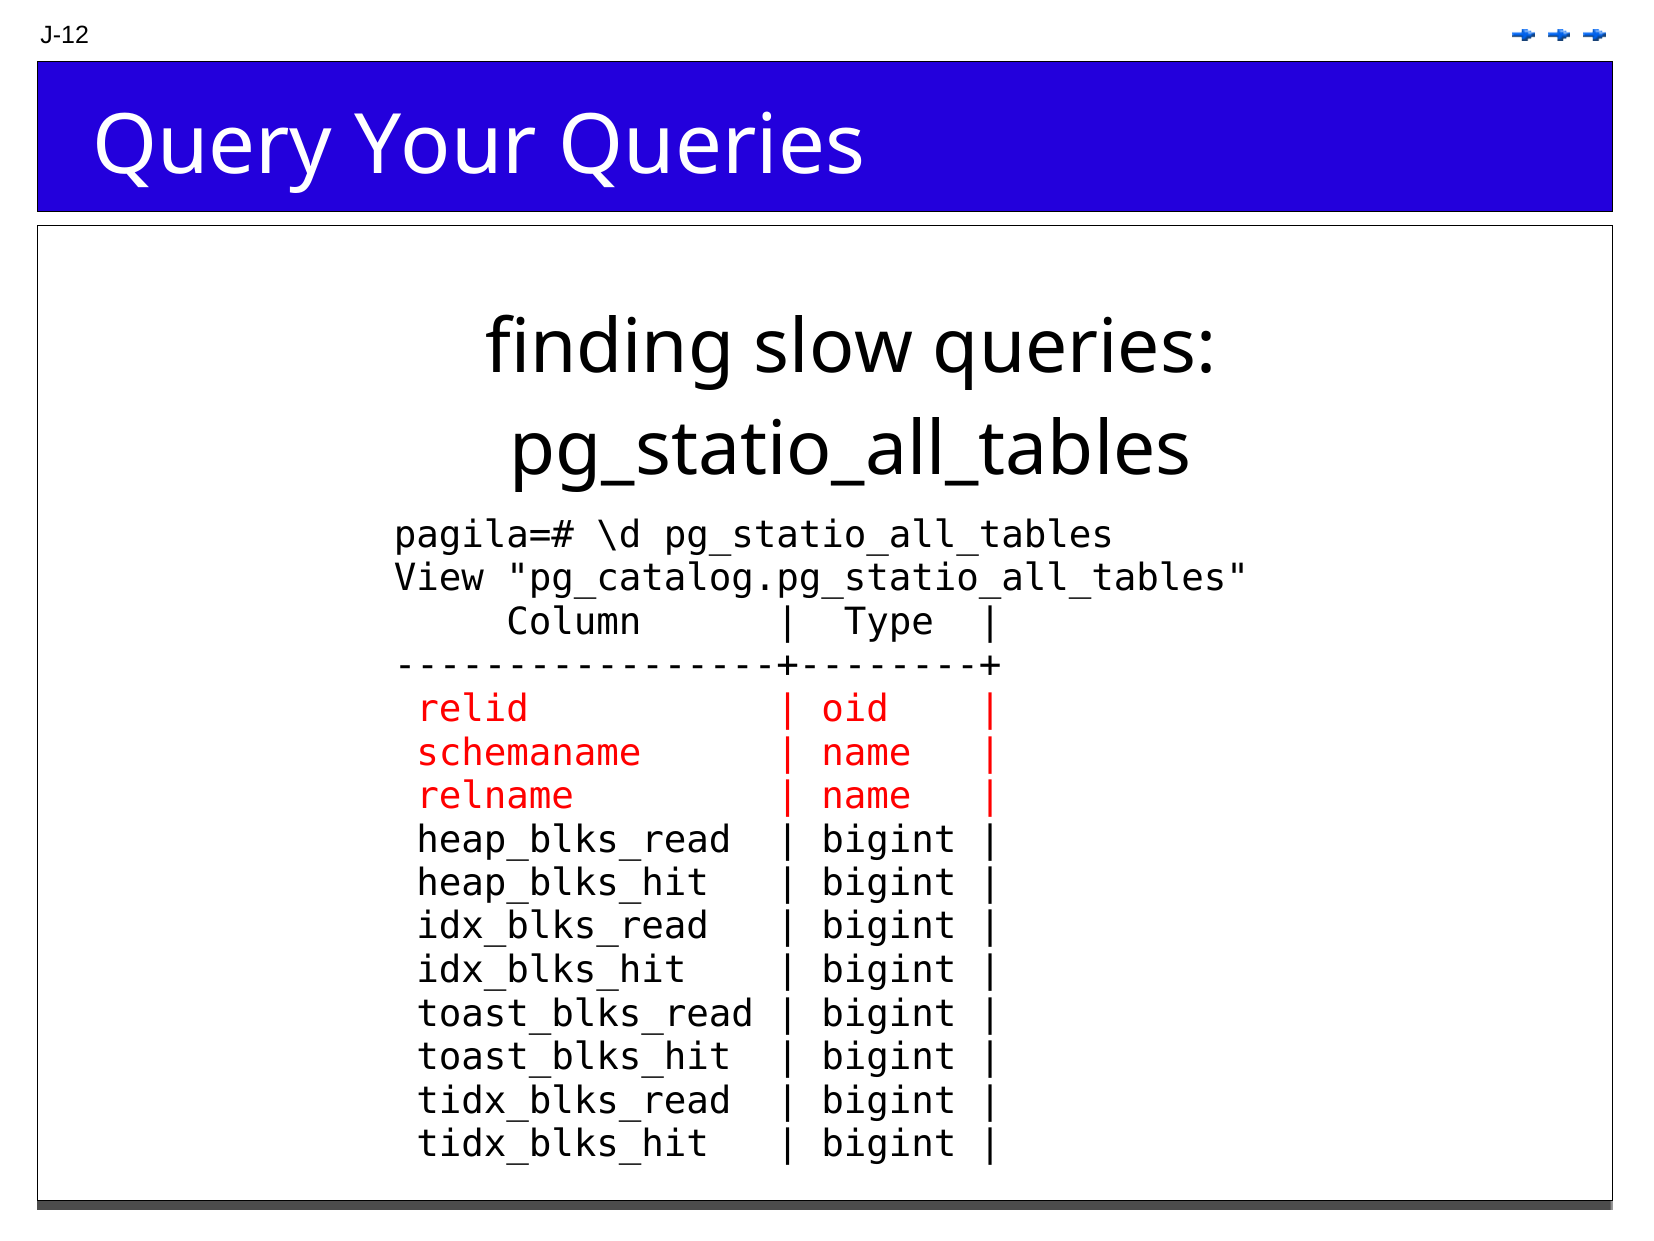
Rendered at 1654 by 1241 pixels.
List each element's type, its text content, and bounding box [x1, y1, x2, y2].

text_box [37, 61, 1613, 212]
text_box pagila=# \d pg_statio_all_tables View "pg_catalog.pg_statio_all_tables" Column | Type | -----------------+--------+ relid | oid | schemaname | name | relname | name | heap_blks_read | bigint | heap_blks_hit | bigint | idx_blks_read | bigint | idx_blks_hit | bigint | toast_blks_read | bigint | toast_blks_hit | bigint | tidx_blks_read | bigint | tidx_blks_hit | bigint | [379, 505, 1275, 1173]
text_box J-12 [25, 13, 151, 70]
text_box [37, 225, 1613, 1201]
text_box finding slow queries: pg_statio_all_tables [470, 284, 1184, 480]
picture [1583, 29, 1606, 41]
picture [1548, 29, 1570, 41]
picture [1512, 29, 1535, 41]
text_box Query Your Queries [77, 77, 827, 193]
